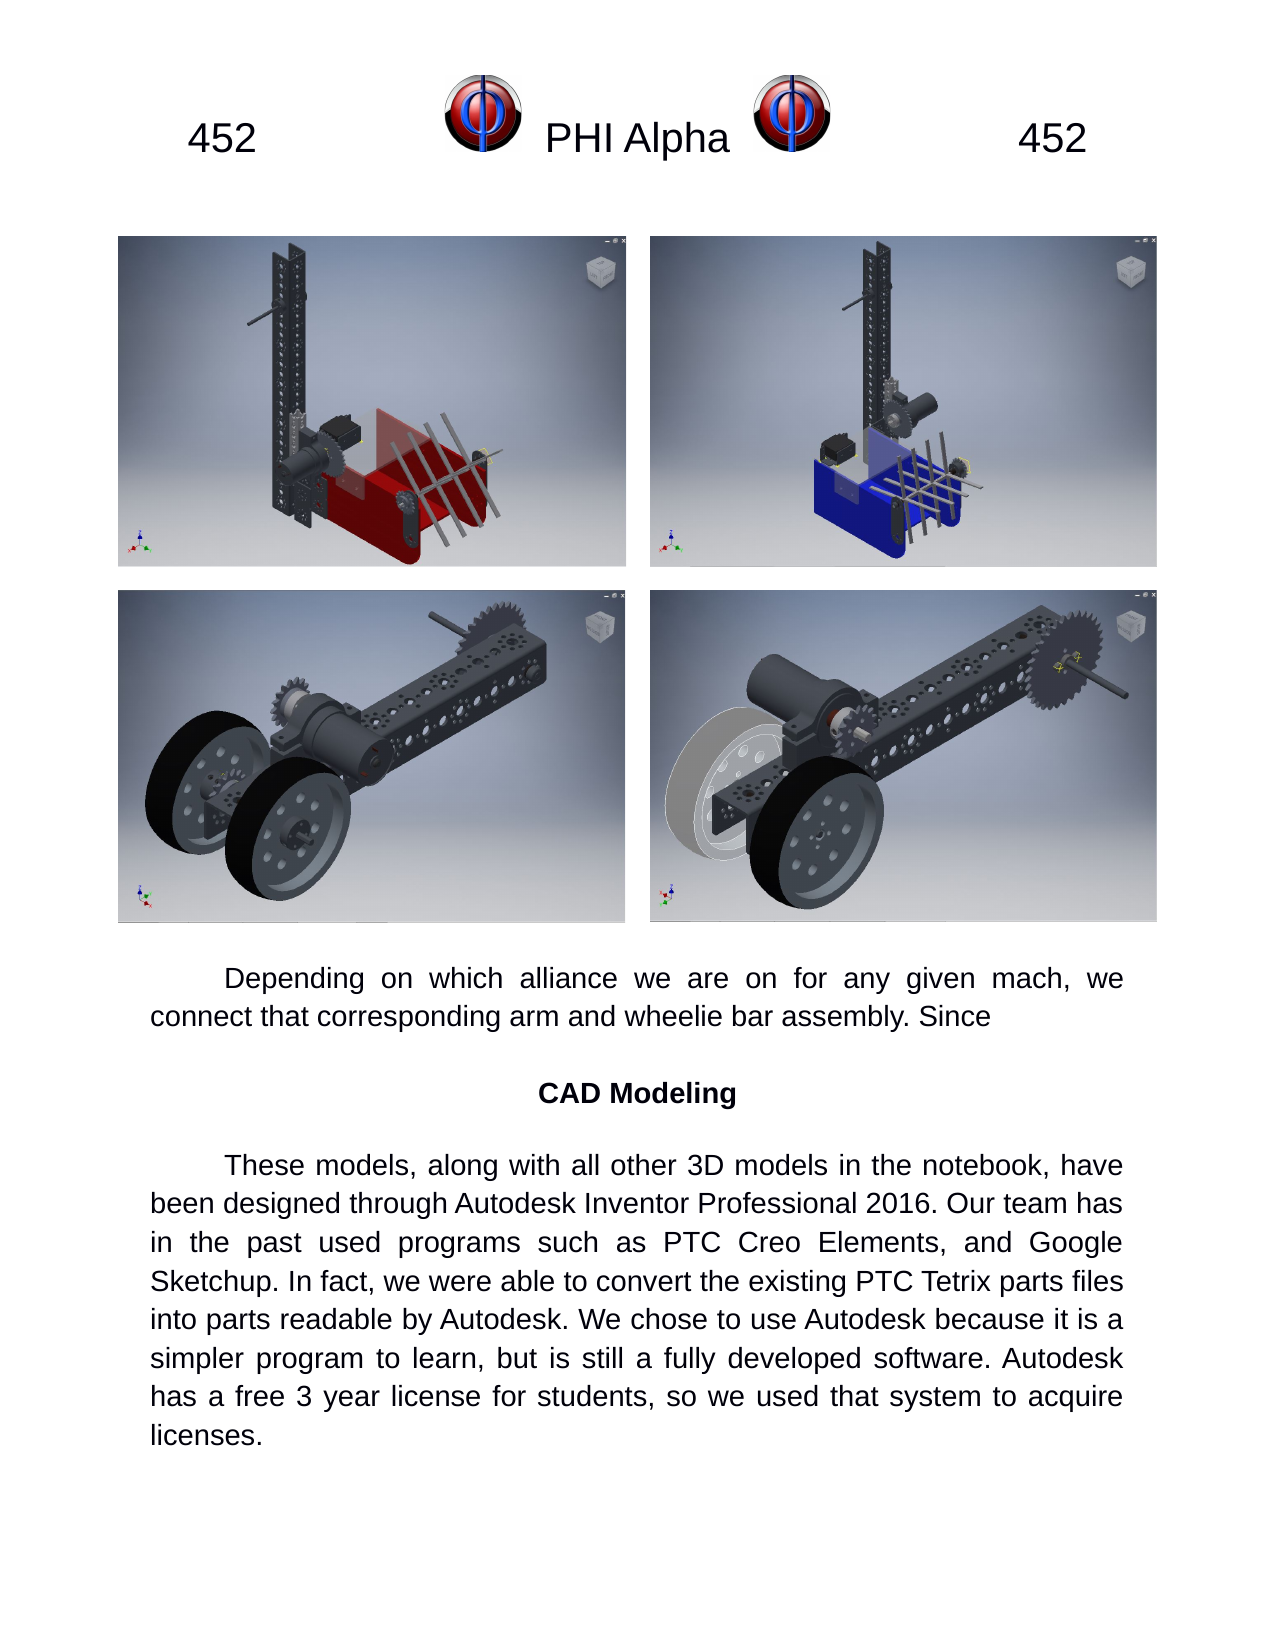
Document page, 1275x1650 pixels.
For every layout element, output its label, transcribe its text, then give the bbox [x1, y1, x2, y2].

picture [118, 590, 625, 923]
text These models, along with all other 3D models in the notebook, have been designed through Autodesk Inventor Professional 2016. Our team has in the past used programs such as PTC Creo Elements, and Google Sketchup. In fact, we were able to convert the existing PTC Tetrix parts files into parts readable by Autodesk. We chose to use Autodesk because it is a simpler program to learn, but is still a fully developed software. Autodesk has a free 3 year license for students, so we used that system to acquire licenses. [150, 1148, 1125, 1451]
picture [444, 75, 522, 152]
picture [650, 590, 1157, 922]
picture [753, 75, 831, 152]
picture [650, 236, 1157, 567]
text Depending on which alliance we are on for any given mach, we connect that corresponding arm and wheelie bar assembly. Since [150, 961, 1125, 1033]
picture [118, 236, 627, 567]
text CAD Modeling [150, 1076, 1125, 1110]
